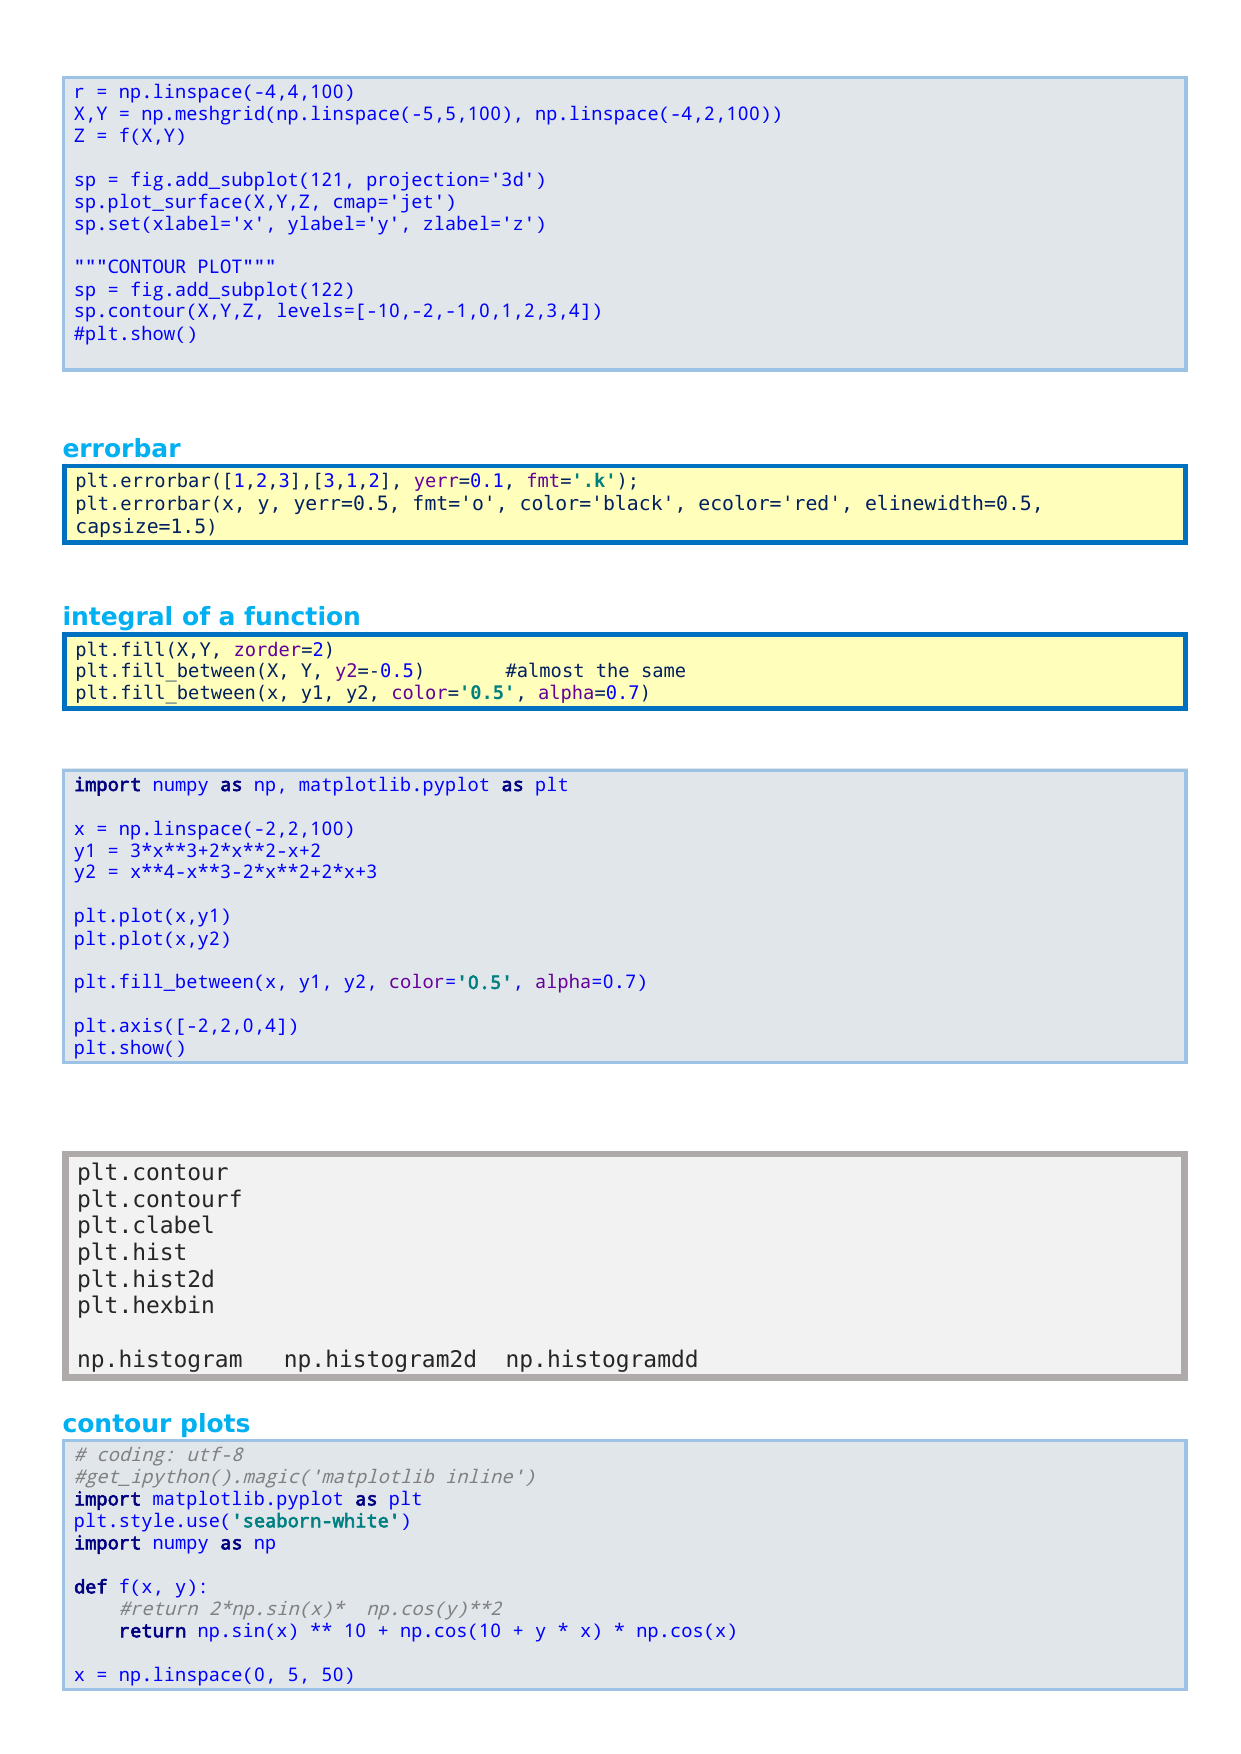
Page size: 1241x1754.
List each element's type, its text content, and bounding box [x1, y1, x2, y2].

text plt.errorbar(x, y, yerr=0.5, fmt='o', color='black', ecolor='red', elinewidth=0.5, capsize=1.5) [67, 486, 1183, 540]
text sp.contour(X,Y,Z, levels=[-10,-2,-1,0,1,2,3,4]) [65, 295, 1184, 317]
text plt.clabel [69, 1204, 1181, 1231]
text # coding: utf-8 #get_ipython().magic('matplotlib inline') import matplotlib.pyplot as plt plt.style.use('seaborn-white') import numpy as np def f(x, y): #return 2*np.sin(x)* np.cos(y)**2 return np.sin(x) ** 10 + np.cos(10 + y * x) * np.cos(x) x = np.linspace(0, 5, 50) [65, 1442, 1184, 1688]
title integral of a function [62, 603, 1188, 632]
title contour plots [62, 1409, 1188, 1439]
text import numpy as np, matplotlib.pyplot as plt x = np.linspace(-2,2,100) y1 = 3*x**3+2*x**2-x+2 y2 = x**4-x**3-2*x**2+2*x+3 plt.plot(x,y1) plt.plot(x,y2) plt.fill_between(x, y1, y2, color='0.5', alpha=0.7) plt.axis([-2,2,0,4]) plt.show() [65, 772, 1184, 1061]
text sp = fig.add_subplot(121, projection='3d') [65, 163, 1184, 185]
text Z = f(X,Y) [65, 119, 1184, 141]
text sp = fig.add_subplot(122) [65, 273, 1184, 295]
text #plt.show() [65, 317, 1184, 339]
text sp.plot_surface(X,Y,Z, cmap='jet') [65, 185, 1184, 207]
text plt.errorbar([1,2,3],[3,1,2], yerr=0.1, fmt='.k'); [67, 468, 1183, 486]
text r = np.linspace(-4,4,100) [65, 79, 1184, 97]
text plt.contour [69, 1157, 1181, 1177]
text """CONTOUR PLOT""" [65, 251, 1184, 273]
text plt.contourf [69, 1177, 1181, 1204]
text np.histogram np.histogram2d np.histogramdd [69, 1337, 1181, 1374]
text X,Y = np.meshgrid(np.linspace(-5,5,100), np.linspace(-4,2,100)) [65, 97, 1184, 119]
text plt.hist2d [69, 1257, 1181, 1284]
title errorbar [62, 434, 1188, 464]
text plt.hist [69, 1231, 1181, 1257]
text sp.set(xlabel='x', ylabel='y', zlabel='z') [65, 207, 1184, 229]
text plt.hexbin [69, 1284, 1181, 1311]
text plt.fill_between(x, y1, y2, color='0.5', alpha=0.7) [67, 676, 1183, 706]
text plt.fill(X,Y, zorder=2) [67, 637, 1183, 654]
text plt.fill_between(X, Y, y2=-0.5) #almost the same [67, 654, 1183, 676]
